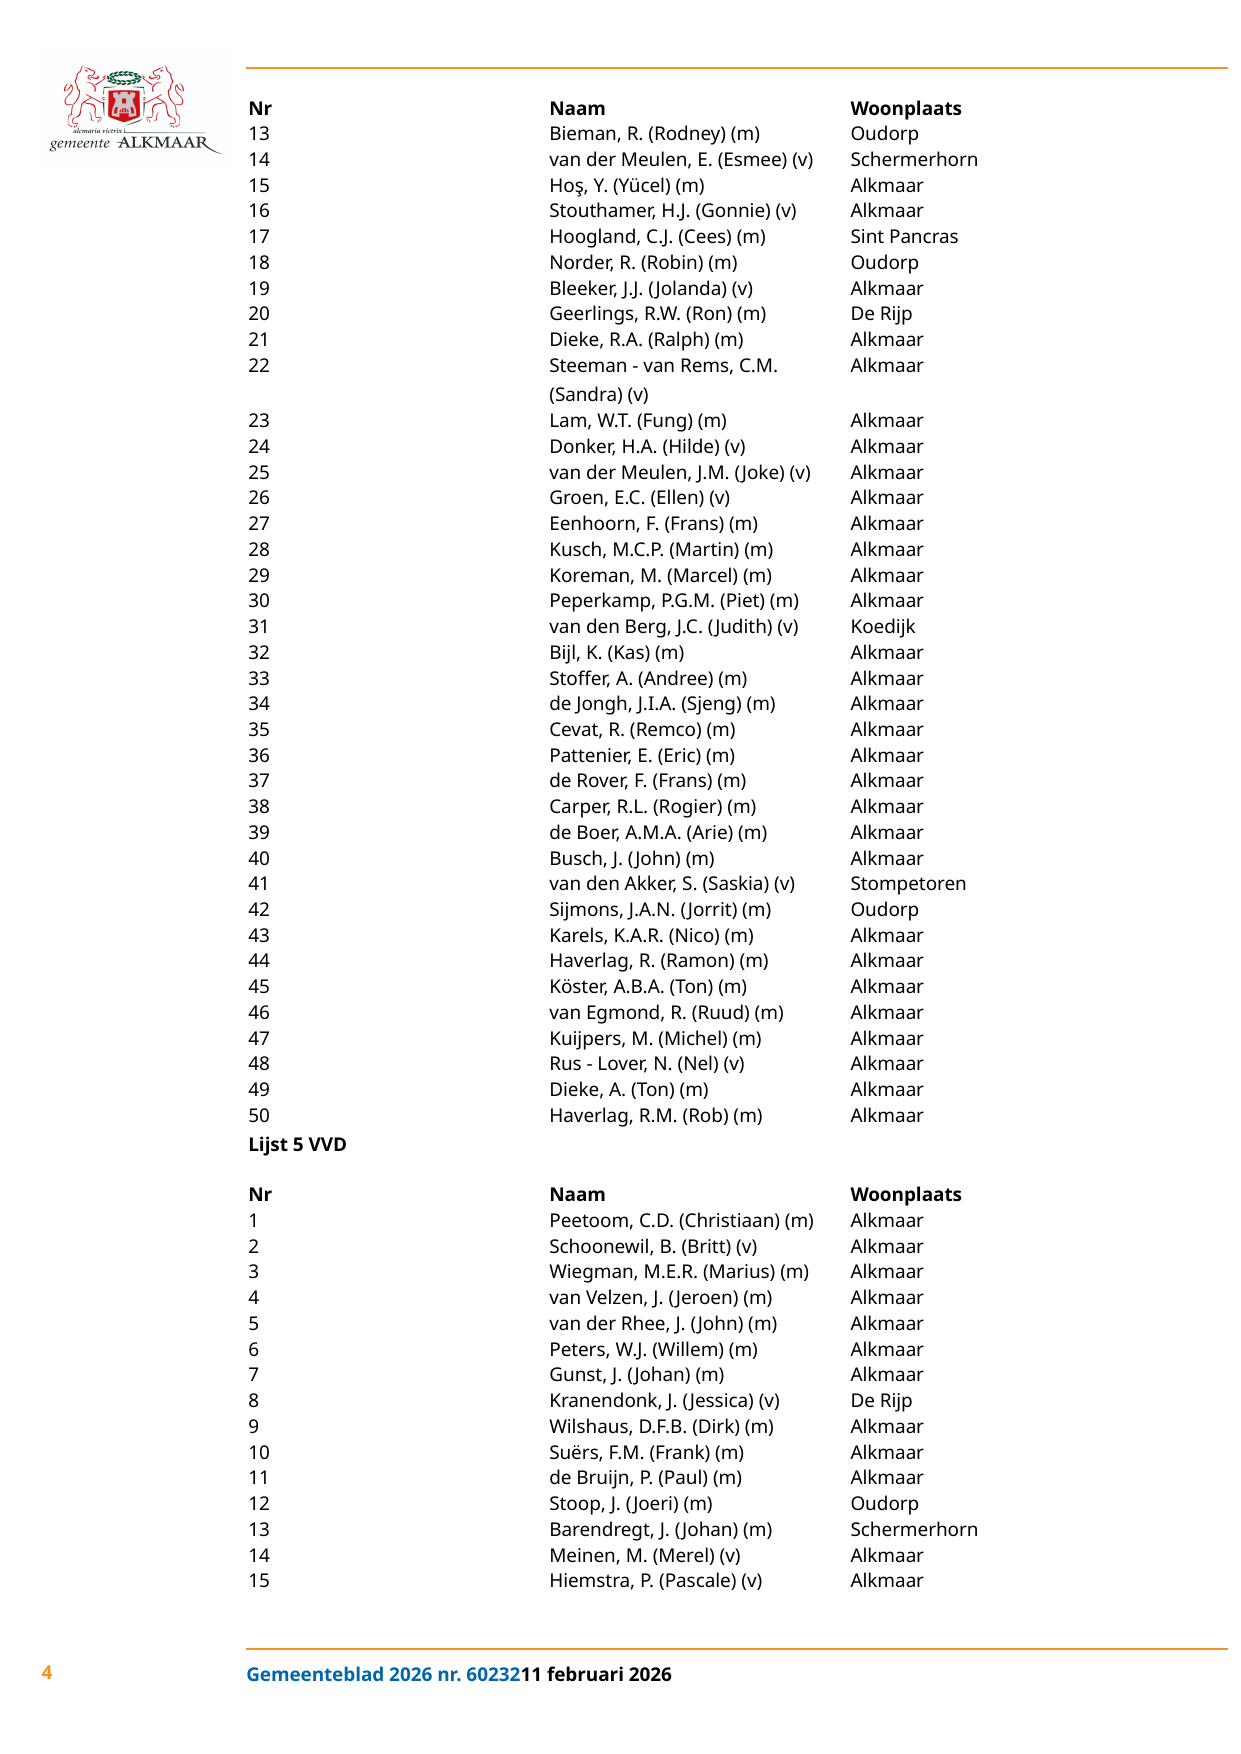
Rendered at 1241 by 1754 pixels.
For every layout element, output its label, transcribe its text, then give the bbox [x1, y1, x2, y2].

table_cell Alkmaar [850, 1102, 1152, 1128]
table_cell 14 [248, 146, 549, 172]
table_cell Alkmaar [850, 1362, 1152, 1387]
table_cell 37 [248, 768, 549, 793]
table_cell 21 [248, 326, 549, 352]
table_cell 3 [248, 1259, 549, 1284]
table_cell 24 [248, 433, 549, 459]
table_cell 38 [248, 793, 549, 819]
table_cell Hoogland, C.J. (Cees) (m) [549, 224, 850, 249]
table_cell Groen, E.C. (Ellen) (v) [549, 485, 850, 510]
table_cell 30 [248, 588, 549, 613]
table_cell Alkmaar [850, 999, 1152, 1025]
table_cell 22 [248, 352, 549, 407]
table_cell Haverlag, R. (Ramon) (m) [549, 948, 850, 973]
table_cell Stouthamer, H.J. (Gonnie) (v) [549, 198, 850, 223]
table_cell Alkmaar [850, 1465, 1152, 1490]
table_cell de Jongh, J.I.A. (Sjeng) (m) [549, 690, 850, 716]
table_cell Bieman, R. (Rodney) (m) [549, 121, 850, 146]
table_cell Alkmaar [850, 326, 1152, 352]
table_cell 48 [248, 1051, 549, 1076]
table_cell Stompetoren [850, 871, 1152, 896]
table_cell 6 [248, 1336, 549, 1362]
text Lijst 5 VVD [248, 1131, 1152, 1157]
table_cell 9 [248, 1413, 549, 1439]
table_cell Alkmaar [850, 639, 1152, 665]
table_cell Alkmaar [850, 665, 1152, 690]
table_cell Haverlag, R.M. (Rob) (m) [549, 1102, 850, 1128]
table_cell 39 [248, 819, 549, 845]
table_cell Alkmaar [850, 768, 1152, 793]
table_cell 14 [248, 1542, 549, 1567]
table_header Woonplaats [850, 1182, 1152, 1207]
table_cell Alkmaar [850, 275, 1152, 301]
table_header Nr [248, 1182, 549, 1207]
table_cell Köster, A.B.A. (Ton) (m) [549, 974, 850, 999]
table_cell Alkmaar [850, 1542, 1152, 1567]
table_cell Oudorp [850, 249, 1152, 275]
table_cell Alkmaar [850, 1259, 1152, 1284]
table_cell van der Meulen, J.M. (Joke) (v) [549, 459, 850, 484]
table_cell Kuijpers, M. (Michel) (m) [549, 1025, 850, 1051]
table_cell Koedijk [850, 613, 1152, 639]
table_cell Schermerhorn [850, 1516, 1152, 1542]
table_cell Alkmaar [850, 352, 1152, 407]
table_cell Pattenier, E. (Eric) (m) [549, 742, 850, 768]
table_cell De Rijp [850, 1388, 1152, 1413]
table_cell Alkmaar [850, 1336, 1152, 1362]
table_cell 16 [248, 198, 549, 223]
table_cell Alkmaar [850, 1051, 1152, 1076]
table_cell Alkmaar [850, 690, 1152, 716]
table_cell Dieke, R.A. (Ralph) (m) [549, 326, 850, 352]
table_cell 19 [248, 275, 549, 301]
table_cell 13 [248, 121, 549, 146]
table_header Nr [248, 95, 549, 121]
table_cell de Rover, F. (Frans) (m) [549, 768, 850, 793]
table_cell 10 [248, 1439, 549, 1464]
table_cell Alkmaar [850, 1439, 1152, 1464]
table_cell Stoop, J. (Joeri) (m) [549, 1490, 850, 1516]
table_cell 49 [248, 1076, 549, 1102]
table_cell Alkmaar [850, 510, 1152, 536]
table_cell 41 [248, 871, 549, 896]
table_cell Gunst, J. (Johan) (m) [549, 1362, 850, 1387]
table_cell Peters, W.J. (Willem) (m) [549, 1336, 850, 1362]
table_cell 26 [248, 485, 549, 510]
table_cell 17 [248, 224, 549, 249]
table_cell 2 [248, 1233, 549, 1259]
table_cell Eenhoorn, F. (Frans) (m) [549, 510, 850, 536]
table_cell 23 [248, 408, 549, 433]
table_cell 28 [248, 536, 549, 562]
table_cell 11 [248, 1465, 549, 1490]
table_cell 35 [248, 716, 549, 742]
table_cell 45 [248, 974, 549, 999]
table_cell Rus - Lover, N. (Nel) (v) [549, 1051, 850, 1076]
table_cell Stoffer, A. (Andree) (m) [549, 665, 850, 690]
table_cell de Boer, A.M.A. (Arie) (m) [549, 819, 850, 845]
table_cell Oudorp [850, 1490, 1152, 1516]
table_cell Geerlings, R.W. (Ron) (m) [549, 301, 850, 326]
table_cell Peetoom, C.D. (Christiaan) (m) [549, 1207, 850, 1233]
table_cell 13 [248, 1516, 549, 1542]
table_cell 25 [248, 459, 549, 484]
table_cell 43 [248, 922, 549, 948]
table_cell 18 [248, 249, 549, 275]
table_cell Alkmaar [850, 742, 1152, 768]
table_cell Busch, J. (John) (m) [549, 845, 850, 871]
table_cell 42 [248, 896, 549, 922]
table_cell 34 [248, 690, 549, 716]
table_cell 5 [248, 1310, 549, 1336]
table_cell Alkmaar [850, 198, 1152, 223]
table_cell Sijmons, J.A.N. (Jorrit) (m) [549, 896, 850, 922]
table_cell Wilshaus, D.F.B. (Dirk) (m) [549, 1413, 850, 1439]
table_cell Koreman, M. (Marcel) (m) [549, 562, 850, 587]
table_cell Alkmaar [850, 1310, 1152, 1336]
table_header Woonplaats [850, 95, 1152, 121]
table_cell Alkmaar [850, 1233, 1152, 1259]
table_cell Carper, R.L. (Rogier) (m) [549, 793, 850, 819]
table_cell De Rijp [850, 301, 1152, 326]
table_cell Alkmaar [850, 974, 1152, 999]
table_cell Sint Pancras [850, 224, 1152, 249]
table_cell 20 [248, 301, 549, 326]
table_cell van der Meulen, E. (Esmee) (v) [549, 146, 850, 172]
table_cell Alkmaar [850, 1413, 1152, 1439]
table_cell Kusch, M.C.P. (Martin) (m) [549, 536, 850, 562]
table_cell de Bruijn, P. (Paul) (m) [549, 1465, 850, 1490]
table_cell Oudorp [850, 121, 1152, 146]
table_cell Alkmaar [850, 1076, 1152, 1102]
table_cell Meinen, M. (Merel) (v) [549, 1542, 850, 1567]
table_cell Bleeker, J.J. (Jolanda) (v) [549, 275, 850, 301]
table_cell Hiemstra, P. (Pascale) (v) [549, 1568, 850, 1593]
table_cell van der Rhee, J. (John) (m) [549, 1310, 850, 1336]
table_cell Alkmaar [850, 588, 1152, 613]
table_cell Alkmaar [850, 172, 1152, 198]
table_cell Alkmaar [850, 845, 1152, 871]
table_cell Schermerhorn [850, 146, 1152, 172]
table_cell 44 [248, 948, 549, 973]
table_cell Alkmaar [850, 536, 1152, 562]
table_cell Schoonewil, B. (Britt) (v) [549, 1233, 850, 1259]
table_cell Alkmaar [850, 922, 1152, 948]
table_header Naam [549, 1182, 850, 1207]
table_cell Bijl, K. (Kas) (m) [549, 639, 850, 665]
table_cell Alkmaar [850, 1025, 1152, 1051]
table_cell Alkmaar [850, 459, 1152, 484]
table_cell Cevat, R. (Remco) (m) [549, 716, 850, 742]
table_cell 29 [248, 562, 549, 587]
table_cell Norder, R. (Robin) (m) [549, 249, 850, 275]
table_cell 15 [248, 172, 549, 198]
table_cell Lam, W.T. (Fung) (m) [549, 408, 850, 433]
table_cell 31 [248, 613, 549, 639]
table_cell Peperkamp, P.G.M. (Piet) (m) [549, 588, 850, 613]
table_cell Alkmaar [850, 408, 1152, 433]
table_cell Karels, K.A.R. (Nico) (m) [549, 922, 850, 948]
table_cell Donker, H.A. (Hilde) (v) [549, 433, 850, 459]
table_cell 46 [248, 999, 549, 1025]
table_cell 36 [248, 742, 549, 768]
table_cell 7 [248, 1362, 549, 1387]
table_cell 50 [248, 1102, 549, 1128]
table_cell van den Berg, J.C. (Judith) (v) [549, 613, 850, 639]
table_cell Oudorp [850, 896, 1152, 922]
table_cell Dieke, A. (Ton) (m) [549, 1076, 850, 1102]
table_cell Alkmaar [850, 1285, 1152, 1310]
table_cell Alkmaar [850, 485, 1152, 510]
table_cell van den Akker, S. (Saskia) (v) [549, 871, 850, 896]
table_cell Alkmaar [850, 433, 1152, 459]
table_cell Alkmaar [850, 819, 1152, 845]
table_cell 12 [248, 1490, 549, 1516]
table_cell van Egmond, R. (Ruud) (m) [549, 999, 850, 1025]
table_cell Steeman - van Rems, C.M. (Sandra) (v) [549, 352, 850, 407]
table_cell 4 [248, 1285, 549, 1310]
table_cell Kranendonk, J. (Jessica) (v) [549, 1388, 850, 1413]
table_cell Wiegman, M.E.R. (Marius) (m) [549, 1259, 850, 1284]
table_cell Alkmaar [850, 1568, 1152, 1593]
table_cell 27 [248, 510, 549, 536]
table_cell 47 [248, 1025, 549, 1051]
table_cell Alkmaar [850, 948, 1152, 973]
table_cell 8 [248, 1388, 549, 1413]
table_cell Barendregt, J. (Johan) (m) [549, 1516, 850, 1542]
table_cell 33 [248, 665, 549, 690]
table_cell 15 [248, 1568, 549, 1593]
table_cell Alkmaar [850, 716, 1152, 742]
table_cell Alkmaar [850, 1207, 1152, 1233]
table_cell Alkmaar [850, 562, 1152, 587]
table_cell Suërs, F.M. (Frank) (m) [549, 1439, 850, 1464]
table_cell 40 [248, 845, 549, 871]
table_cell Hoş, Y. (Yücel) (m) [549, 172, 850, 198]
table_header Naam [549, 95, 850, 121]
table_cell 32 [248, 639, 549, 665]
table_cell 1 [248, 1207, 549, 1233]
table_cell van Velzen, J. (Jeroen) (m) [549, 1285, 850, 1310]
table_cell Alkmaar [850, 793, 1152, 819]
picture [41, 47, 231, 172]
